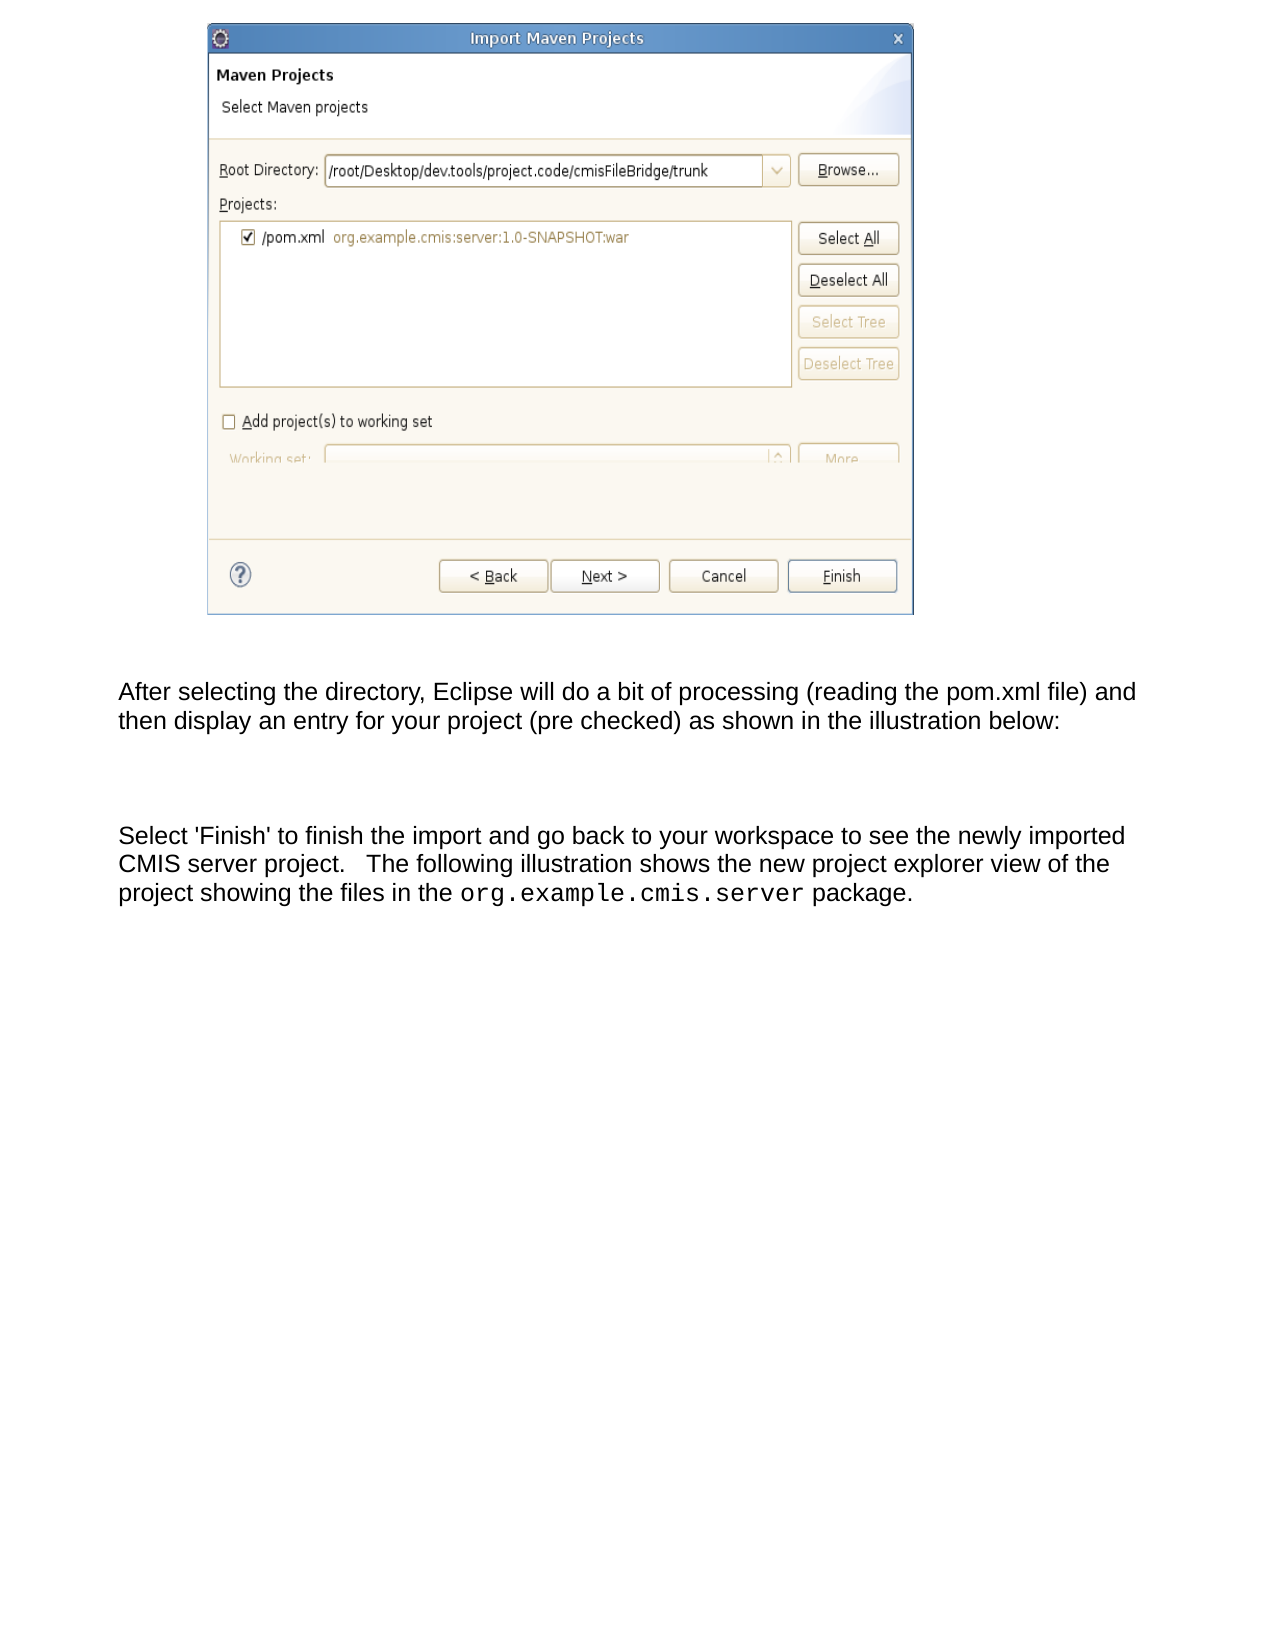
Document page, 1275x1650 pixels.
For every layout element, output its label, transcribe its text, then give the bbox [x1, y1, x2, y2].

text After selecting the directory, Eclipse will do a bit of processing (reading the pom.xml file) and then display an entry for your project (pre checked) as shown in the illustration below: [118, 615, 1157, 734]
text Select 'Finish' to finish the import and go back to your workspace to see the newly imported CMIS server project. The following illustration shows the new project explorer view of the project showing the files in the org.example.cmis.server package. [118, 821, 1157, 909]
picture [207, 23, 914, 615]
